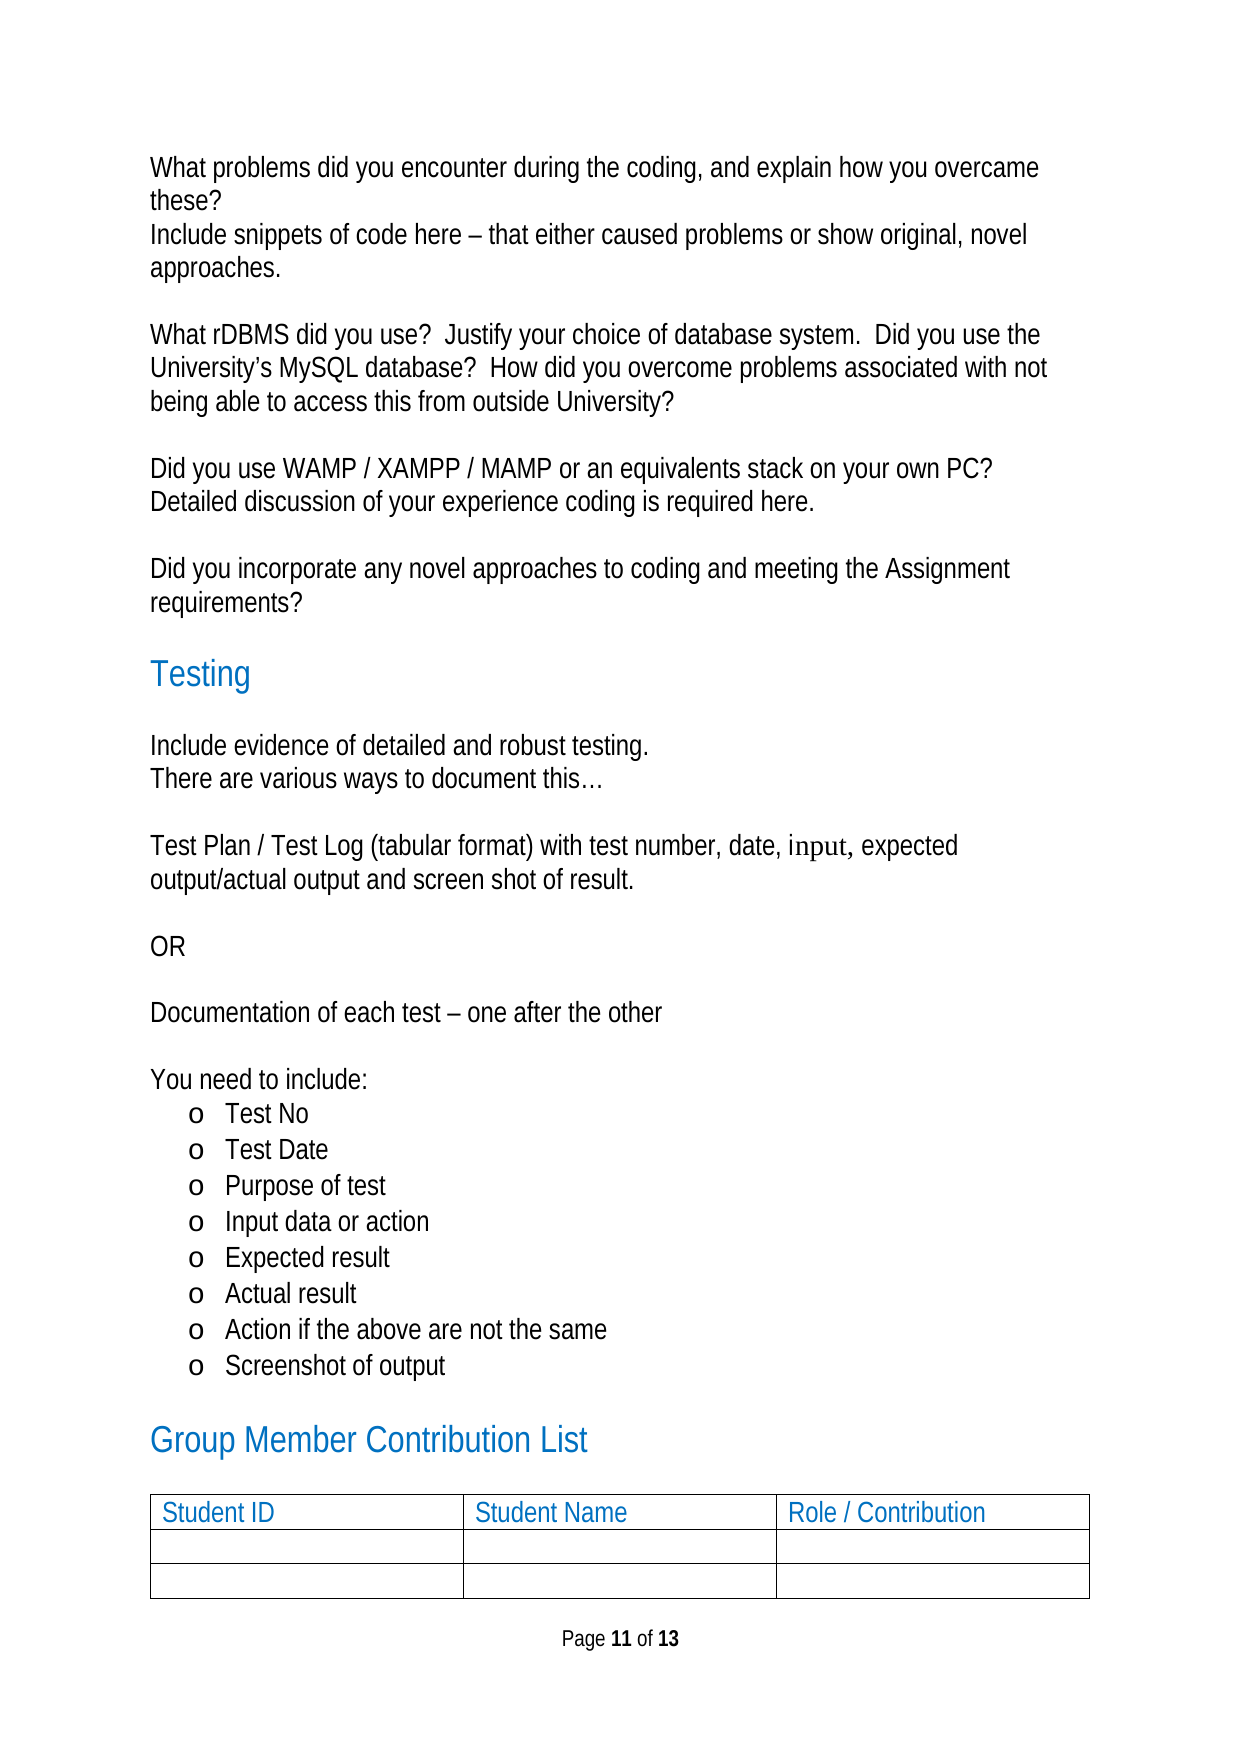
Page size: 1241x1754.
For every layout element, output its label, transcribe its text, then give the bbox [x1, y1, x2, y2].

list Expected result [187, 1240, 1090, 1276]
table_header Student ID [151, 1495, 463, 1529]
text Did you use WAMP / XAMPP / MAMP or an equivalents stack on your own PC? [150, 451, 1090, 484]
text You need to include: [150, 1062, 1090, 1096]
list Action if the above are not the same [187, 1312, 1090, 1348]
list Test Date [187, 1132, 1090, 1168]
table_header Role / Contribution [777, 1495, 1089, 1529]
list Purpose of test [187, 1168, 1090, 1204]
text Group Member Contribution List [150, 1418, 1090, 1461]
table_cell [777, 1564, 1089, 1598]
text Test Plan / Test Log (tabular format) with test number, date, input, expected output/actual output and screen shot of result. [150, 828, 1090, 895]
text Include snippets of code here – that either caused problems or show original, novel approaches. [150, 217, 1090, 284]
table_cell [464, 1530, 776, 1563]
table_cell [464, 1564, 776, 1598]
table_cell [151, 1564, 463, 1598]
text Did you incorporate any novel approaches to coding and meeting the Assignment requirements? [150, 551, 1090, 618]
list Screenshot of output [187, 1348, 1090, 1384]
text Detailed discussion of your experience coding is required here. [150, 484, 1090, 518]
text Documentation of each test – one after the other [150, 996, 1090, 1029]
text What problems did you encounter during the coding, and explain how you overcame these? [150, 150, 1090, 217]
table_cell [777, 1530, 1089, 1563]
table_cell [151, 1530, 463, 1563]
text Include evidence of detailed and robust testing. [150, 728, 1090, 761]
list Test No [187, 1096, 1090, 1132]
text OR [150, 929, 1090, 962]
text There are various ways to document this… [150, 761, 1090, 795]
text Testing [150, 652, 1090, 694]
list Actual result [187, 1276, 1090, 1312]
text What rDBMS did you use? Justify your choice of database system. Did you use the University’s MySQL database? How did you overcome problems associated with not being able to access this from outside University? [150, 317, 1090, 417]
table_header Student Name [464, 1495, 776, 1529]
list Input data or action [187, 1204, 1090, 1240]
